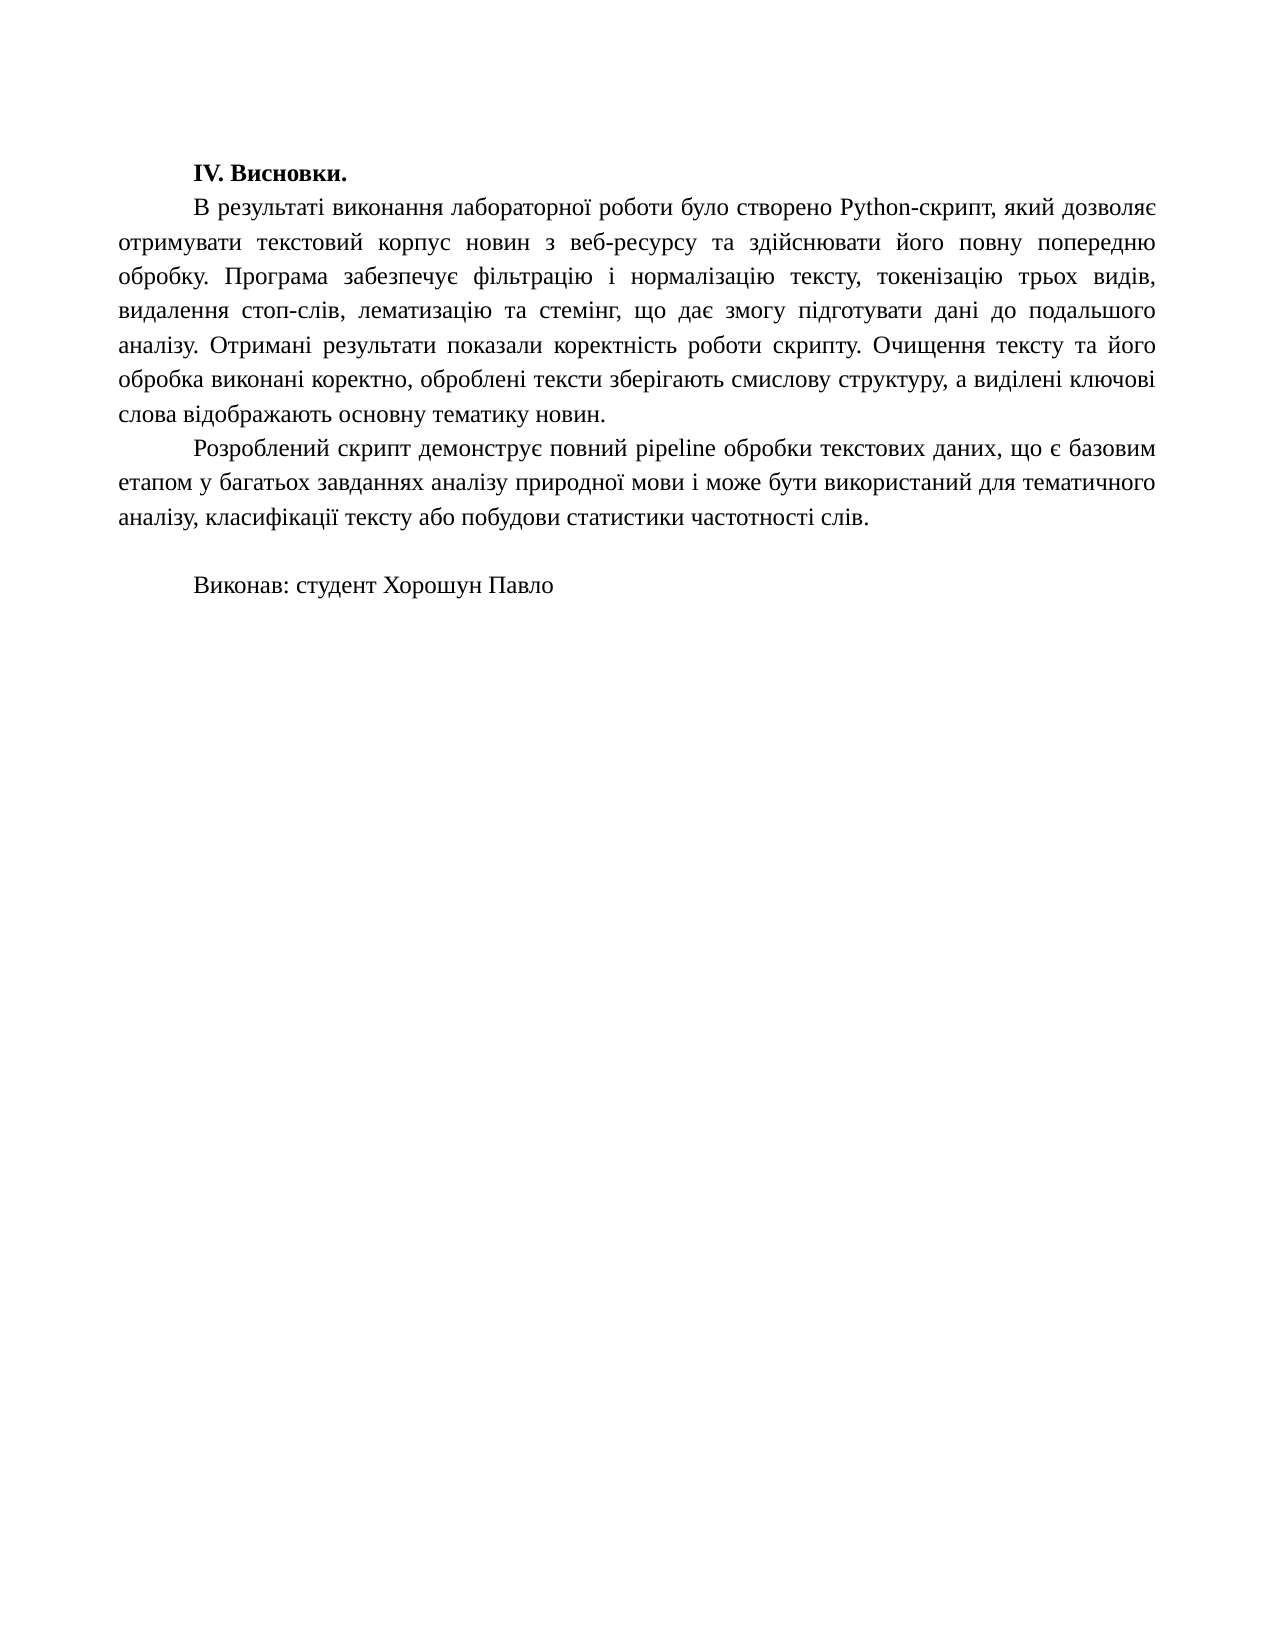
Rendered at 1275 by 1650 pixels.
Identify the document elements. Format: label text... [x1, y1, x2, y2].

text IV. Висновки. [118, 152, 1157, 187]
text В результаті виконання лабораторної роботи було створено Python-скрипт, який дозволяє отримувати текстовий корпус новин з веб-ресурсу та здійснювати його повну попередню обробку. Програма забезпечує фільтрацію і нормалізацію тексту, токенізацію трьох видів, видалення стоп-слів, лематизацію та стемінг, що дає змогу підготувати дані до подальшого аналізу. Отримані результати показали коректність роботи скрипту. Очищення тексту та його обробка виконані коректно, оброблені тексти зберігають смислову структуру, а виділені ключові слова відображають основну тематику новин. [118, 187, 1157, 427]
text Розроблений скрипт демонструє повний pipeline обробки текстових даних, що є базовим етапом у багатьох завданнях аналізу природної мови і може бути використаний для тематичного аналізу, класифікації тексту або побудови статистики частотності слів. [118, 427, 1157, 531]
text Виконав: студент Хорошун Павло [118, 565, 1157, 599]
